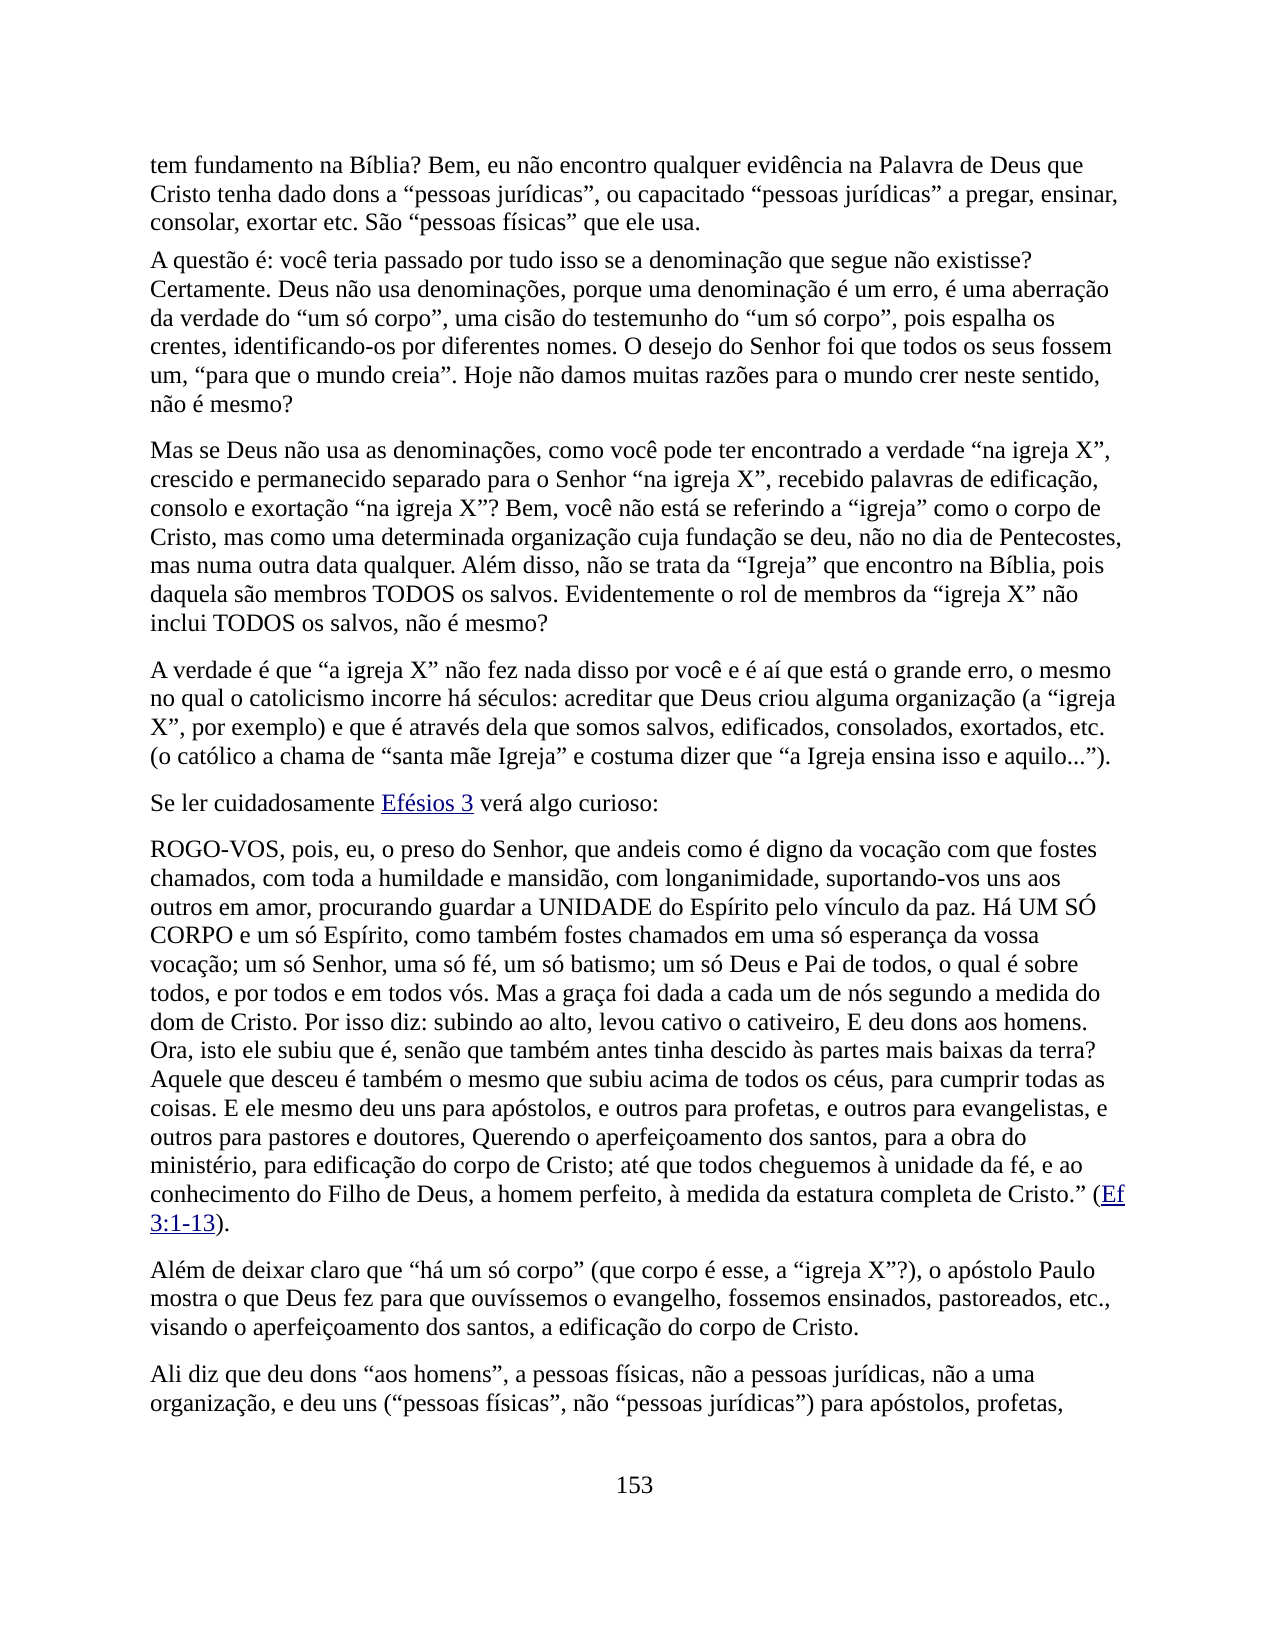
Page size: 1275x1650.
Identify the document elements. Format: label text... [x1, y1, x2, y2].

text A questão é: você teria passado por tudo isso se a denominação que segue não existisse? Certamente. Deus não usa denominações, porque uma denominação é um erro, é uma aberração da verdade do “um só corpo”, uma cisão do testemunho do “um só corpo”, pois espalha os crentes, identificando-os por diferentes nomes. O desejo do Senhor foi que todos os seus fossem um, “para que o mundo creia”. Hoje não damos muitas razões para o mundo crer neste sentido, não é mesmo? [150, 245, 1125, 418]
text Se ler cuidadosamente Efésios 3 verá algo curioso: [150, 788, 1125, 816]
text Mas se Deus não usa as denominações, como você pode ter encontrado a verdade “na igreja X”, crescido e permanecido separado para o Senhor “na igreja X”, recebido palavras de edificação, consolo e exortação “na igreja X”? Bem, você não está se referindo a “igreja” como o corpo de Cristo, mas como uma determinada organização cuja fundação se deu, não no dia de Pentecostes, mas numa outra data qualquer. Além disso, não se trata da “Igreja” que encontro na Bíblia, pois daquela são membros TODOS os salvos. Evidentemente o rol de membros da “igreja X” não inclui TODOS os salvos, não é mesmo? [150, 436, 1125, 637]
text Ali diz que deu dons “aos homens”, a pessoas físicas, não a pessoas jurídicas, não a uma organização, e deu uns (“pessoas físicas”, não “pessoas jurídicas”) para apóstolos, profetas, [150, 1359, 1125, 1416]
text ROGO-VOS, pois, eu, o preso do Senhor, que andeis como é digno da vocação com que fostes chamados, com toda a humildade e mansidão, com longanimidade, suportando-vos uns aos outros em amor, procurando guardar a UNIDADE do Espírito pelo vínculo da paz. Há UM SÓ CORPO e um só Espírito, como também fostes chamados em uma só esperança da vossa vocação; um só Senhor, uma só fé, um só batismo; um só Deus e Pai de todos, o qual é sobre todos, e por todos e em todos vós. Mas a graça foi dada a cada um de nós segundo a medida do dom de Cristo. Por isso diz: subindo ao alto, levou cativo o cativeiro, E deu dons aos homens. Ora, isto ele subiu que é, senão que também antes tinha descido às partes mais baixas da terra? Aquele que desceu é também o mesmo que subiu acima de todos os céus, para cumprir todas as coisas. E ele mesmo deu uns para apóstolos, e outros para profetas, e outros para evangelistas, e outros para pastores e doutores, Querendo o aperfeiçoamento dos santos, para a obra do ministério, para edificação do corpo de Cristo; até que todos cheguemos à unidade da fé, e ao conhecimento do Filho de Deus, a homem perfeito, à medida da estatura completa de Cristo.” (Ef 3:1-13). [150, 834, 1125, 1237]
text tem fundamento na Bíblia? Bem, eu não encontro qualquer evidência na Palavra de Deus que Cristo tenha dado dons a “pessoas jurídicas”, ou capacitado “pessoas jurídicas” a pregar, ensinar, consolar, exortar etc. São “pessoas físicas” que ele usa. [150, 150, 1125, 236]
text A verdade é que “a igreja X” não fez nada disso por você e é aí que está o grande erro, o mesmo no qual o catolicismo incorre há séculos: acreditar que Deus criou alguma organização (a “igreja X”, por exemplo) e que é através dela que somos salvos, edificados, consolados, exortados, etc. (o católico a chama de “santa mãe Igreja” e costuma dizer que “a Igreja ensina isso e aquilo...”). [150, 655, 1125, 770]
text Além de deixar claro que “há um só corpo” (que corpo é esse, a “igreja X”?), o apóstolo Paulo mostra o que Deus fez para que ouvíssemos o evangelho, fossemos ensinados, pastoreados, etc., visando o aperfeiçoamento dos santos, a edificação do corpo de Cristo. [150, 1255, 1125, 1341]
